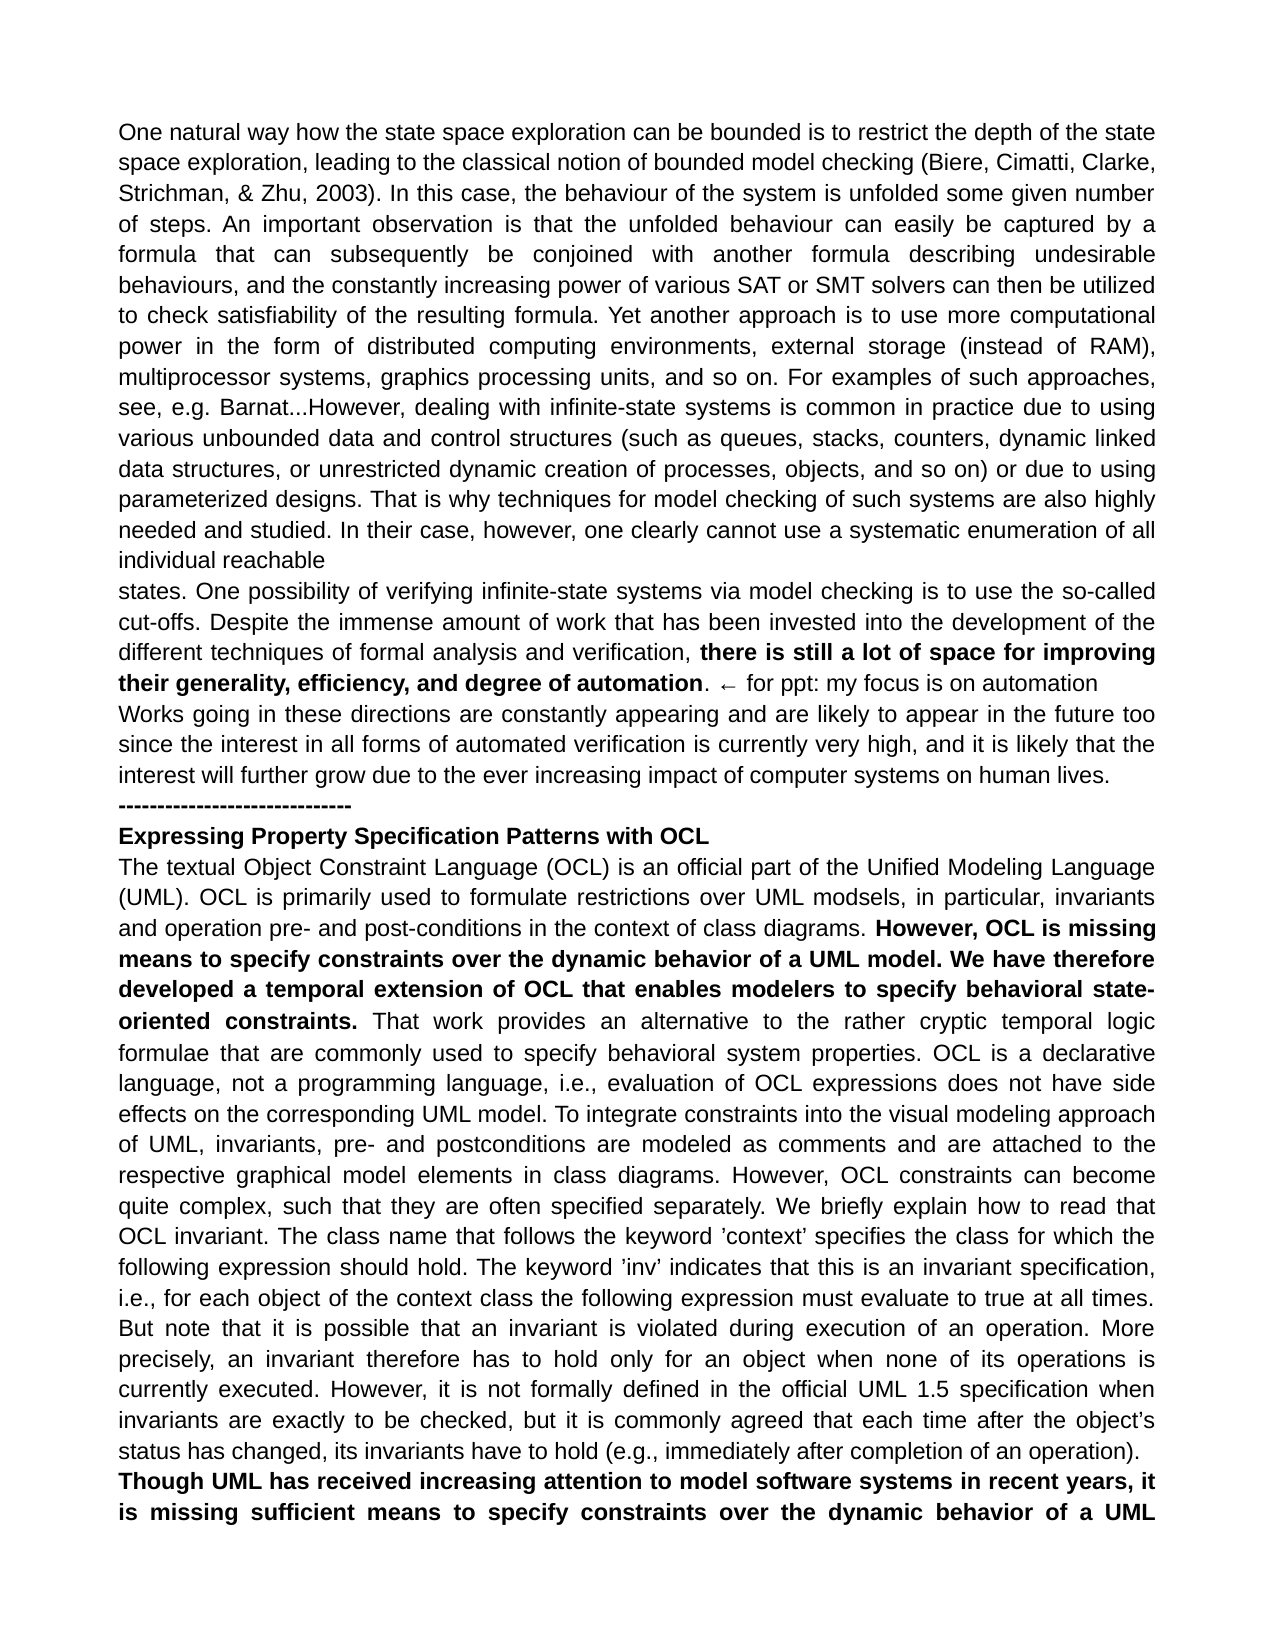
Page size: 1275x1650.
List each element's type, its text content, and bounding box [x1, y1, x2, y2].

text states. One possibility of verifying infinite-state systems via model checking is to use the so-called cut-offs. Despite the immense amount of work that has been invested into the development of the different techniques of formal analysis and verification, there is still a lot of space for improving their generality, efficiency, and degree of automation. ← for ppt: my focus is on automation [118, 577, 1157, 696]
text ------------------------------ [118, 792, 1157, 819]
text Though UML has received increasing attention to model software systems in recent years, it is missing sufficient means to specify constraints over the dynamic behavior of a UML [118, 1468, 1157, 1525]
text The textual Object Constraint Language (OCL) is an official part of the Unified Modeling Language (UML). OCL is primarily used to formulate restrictions over UML modsels, in particular, invariants and operation pre- and post-conditions in the context of class diagrams. However, OCL is missing means to specify constraints over the dynamic behavior of a UML model. We have therefore developed a temporal extension of OCL that enables modelers to specify behavioral state-oriented constraints. That work provides an alternative to the rather cryptic temporal logic formulae that are commonly used to specify behavioral system properties. OCL is a declarative language, not a programming language, i.e., evaluation of OCL expressions does not have side effects on the corresponding UML model. To integrate constraints into the visual modeling approach of UML, invariants, pre- and postconditions are modeled as comments and are attached to the respective graphical model elements in class diagrams. However, OCL constraints can become quite complex, such that they are often specified separately. We briefly explain how to read that OCL invariant. The class name that follows the keyword ’context’ specifies the class for which the following expression should hold. The keyword ’inv’ indicates that this is an invariant specification, i.e., for each object of the context class the following expression must evaluate to true at all times. But note that it is possible that an invariant is violated during execution of an operation. More precisely, an invariant therefore has to hold only for an object when none of its operations is currently executed. However, it is not formally defined in the official UML 1.5 specification when invariants are exactly to be checked, but it is commonly agreed that each time after the object’s status has changed, its invariants have to hold (e.g., immediately after completion of an operation). [118, 853, 1157, 1464]
text One natural way how the state space exploration can be bounded is to restrict the depth of the state space exploration, leading to the classical notion of bounded model checking (Biere, Cimatti, Clarke, Strichman, & Zhu, 2003). In this case, the behaviour of the system is unfolded some given number of steps. An important observation is that the unfolded behaviour can easily be captured by a formula that can subsequently be conjoined with another formula describing undesirable behaviours, and the constantly increasing power of various SAT or SMT solvers can then be utilized to check satisfiability of the resulting formula. Yet another approach is to use more computational power in the form of distributed computing environments, external storage (instead of RAM), multiprocessor systems, graphics processing units, and so on. For examples of such approaches, see, e.g. Barnat...However, dealing with infinite-state systems is common in practice due to using various unbounded data and control structures (such as queues, stacks, counters, dynamic linked data structures, or unrestricted dynamic creation of processes, objects, and so on) or due to using parameterized designs. That is why techniques for model checking of such systems are also highly needed and studied. In their case, however, one clearly cannot use a systematic enumeration of all individual reachable [118, 118, 1157, 574]
text Works going in these directions are constantly appearing and are likely to appear in the future too since the interest in all forms of automated verification is currently very high, and it is likely that the interest will further grow due to the ever increasing impact of computer systems on human lives. [118, 700, 1157, 788]
text Expressing Property Specification Patterns with OCL [118, 822, 1157, 849]
